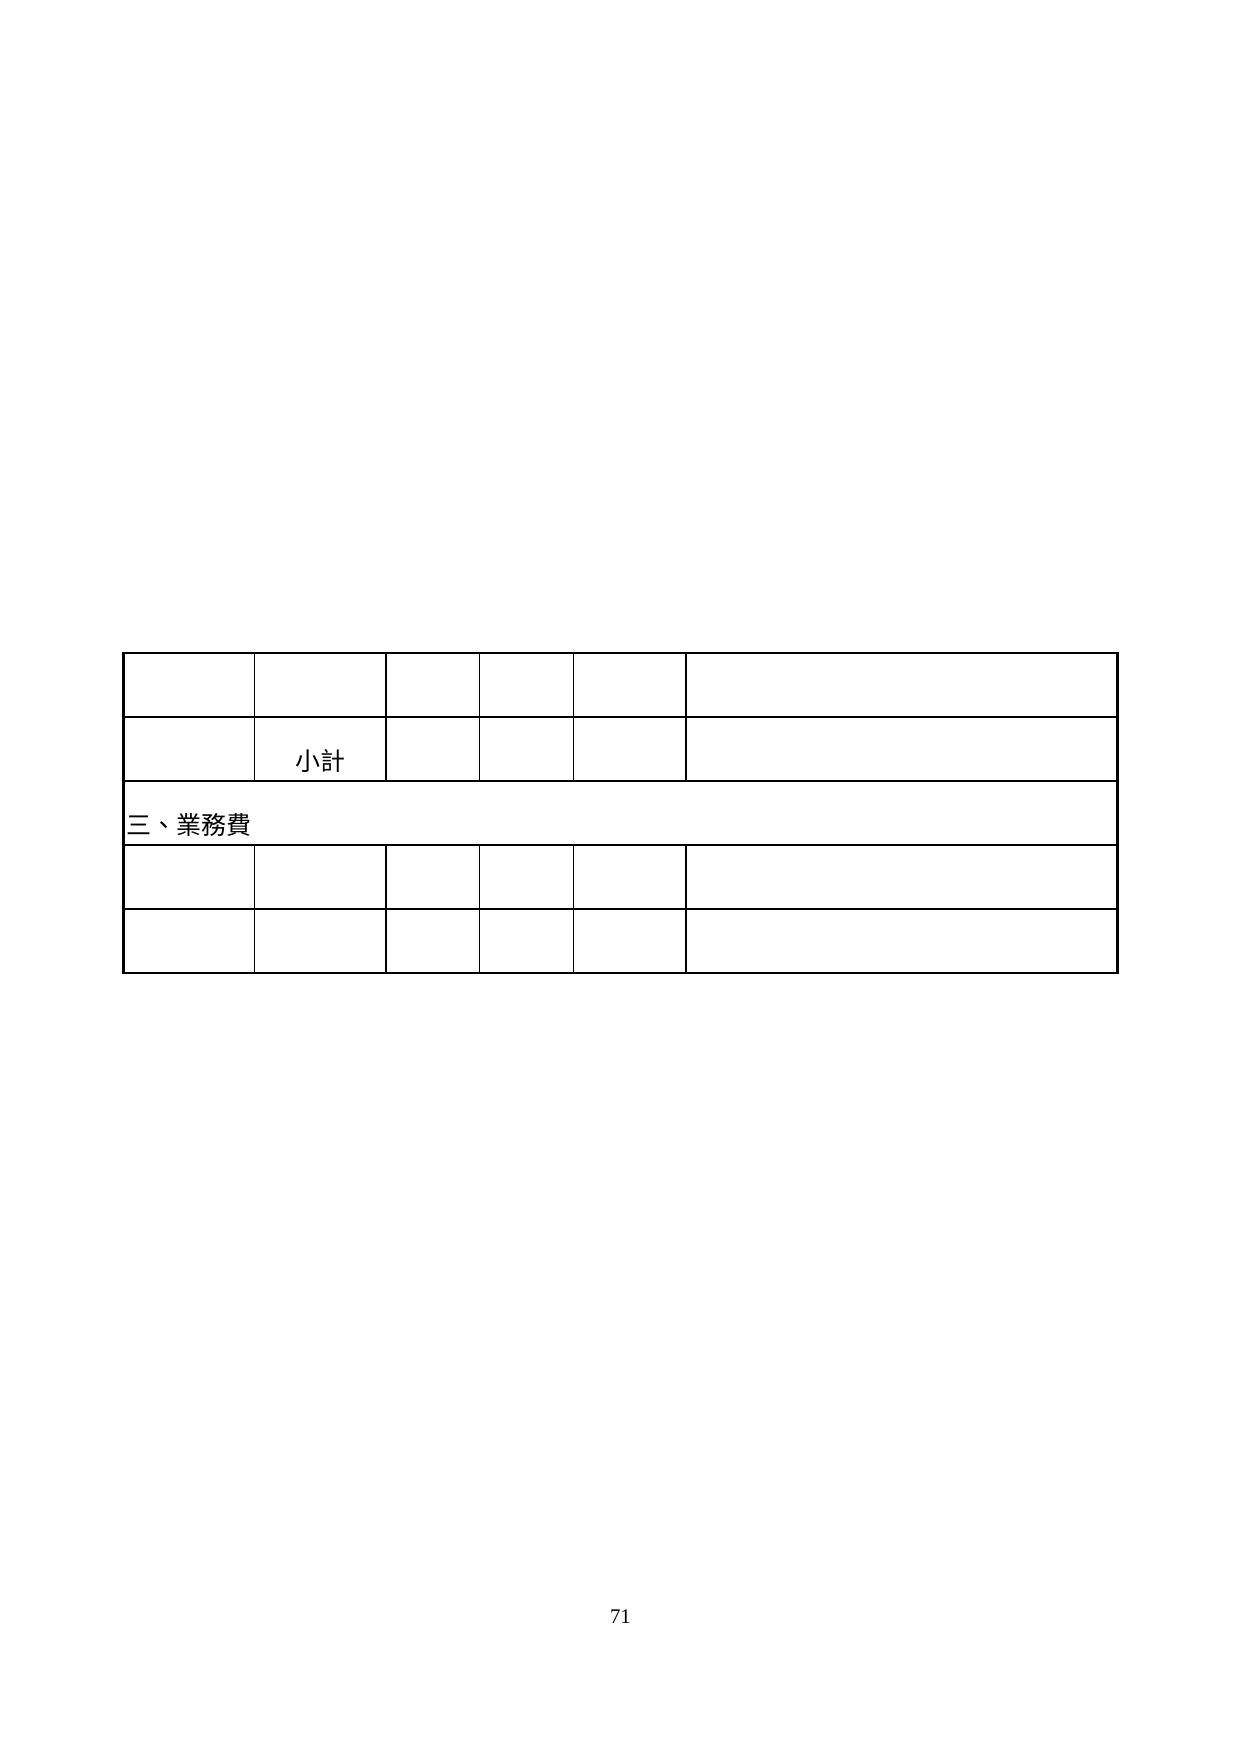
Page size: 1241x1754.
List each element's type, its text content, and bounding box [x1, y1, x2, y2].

table_cell [387, 910, 479, 972]
table_cell [574, 910, 685, 972]
table_cell [480, 718, 573, 780]
table_cell [387, 718, 479, 780]
table_cell [687, 718, 1116, 780]
table_cell [255, 910, 385, 972]
table_cell [687, 846, 1116, 908]
table_cell [574, 846, 685, 908]
table_cell [480, 846, 573, 908]
table_cell [125, 718, 254, 780]
table_cell [387, 654, 479, 716]
table_cell [687, 654, 1116, 716]
table_cell [574, 654, 685, 716]
table_cell 三、業務費 [125, 782, 254, 844]
table_cell 小計 [255, 718, 385, 780]
table_cell [255, 846, 385, 908]
table_cell [125, 654, 254, 716]
table_cell [255, 654, 385, 716]
table_cell [125, 910, 254, 972]
table_cell [687, 910, 1116, 972]
table_cell [480, 910, 573, 972]
table_cell [387, 846, 479, 908]
table_cell [574, 718, 685, 780]
table_cell [125, 846, 254, 908]
table_cell [255, 782, 1116, 844]
table_cell [480, 654, 573, 716]
